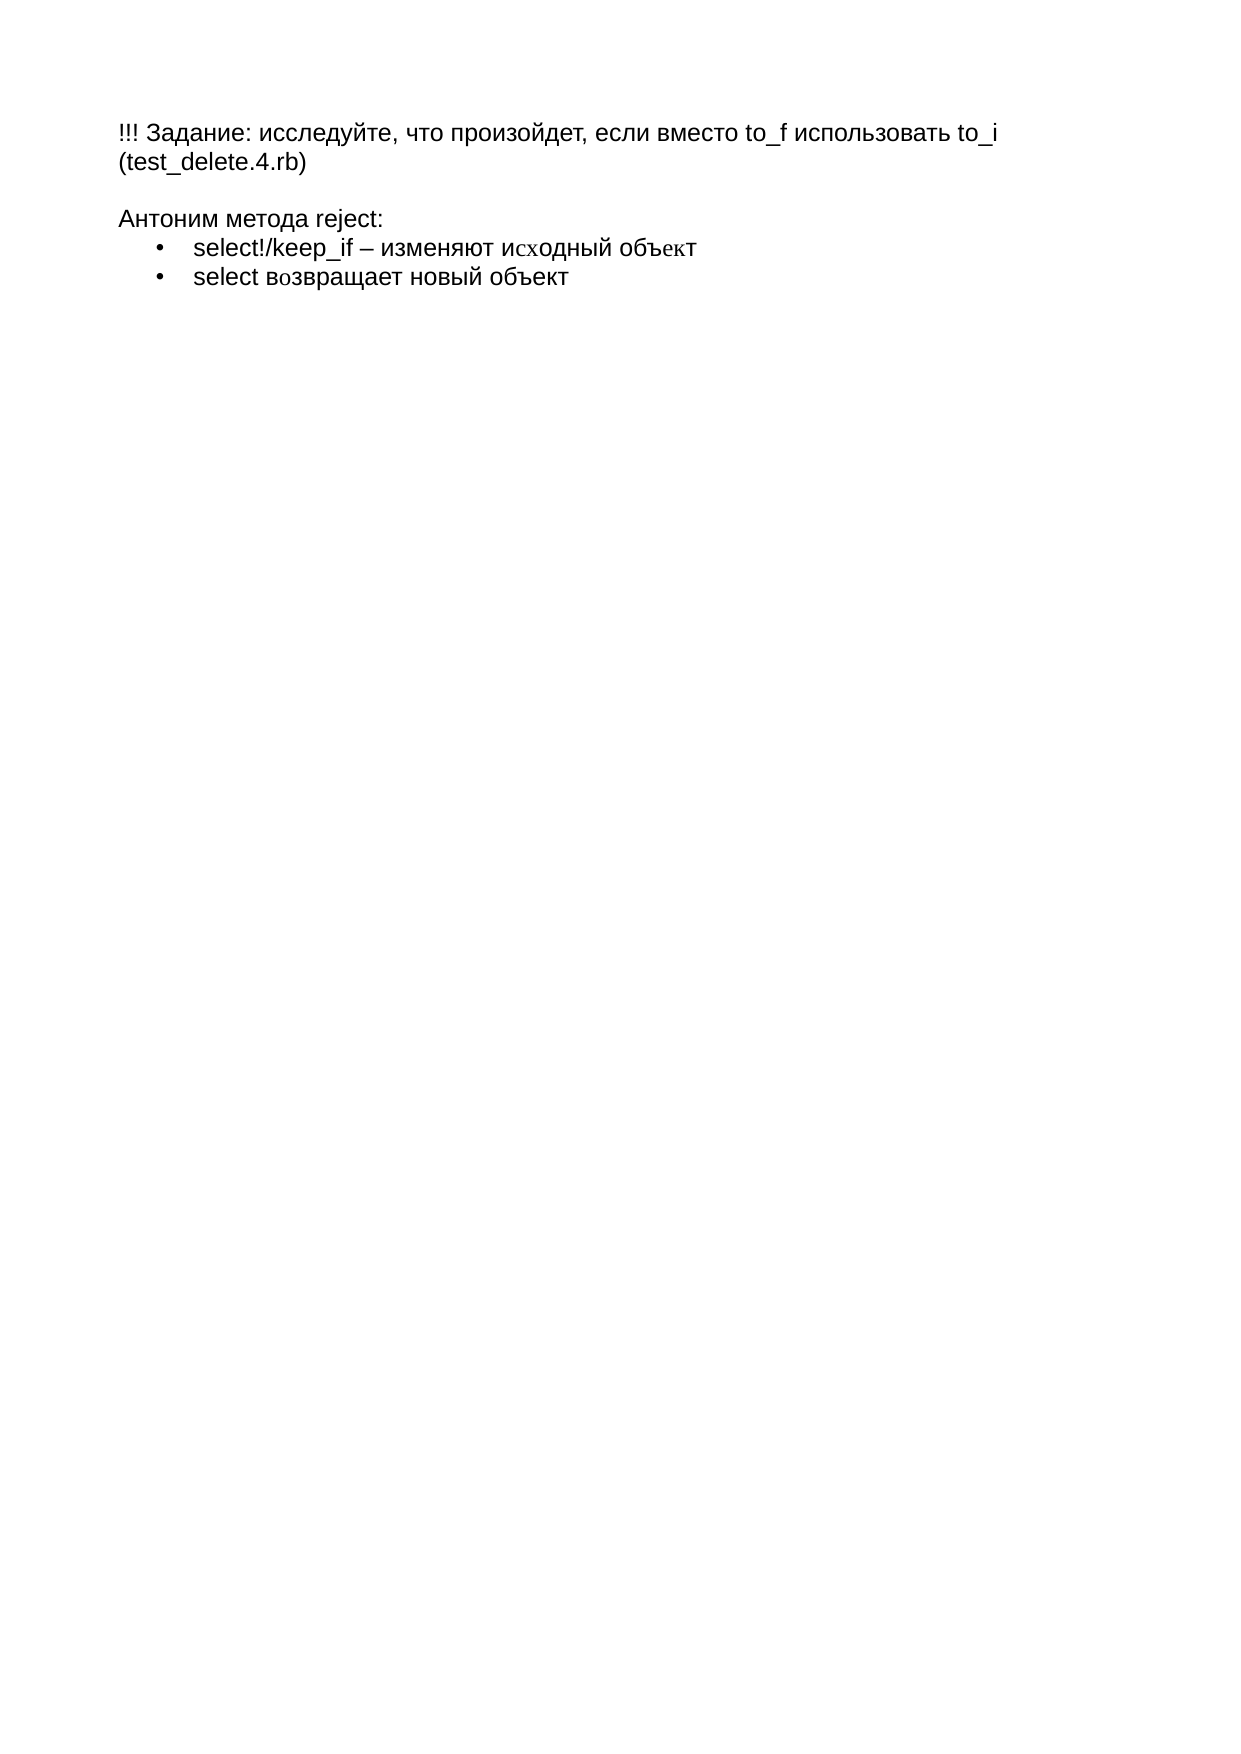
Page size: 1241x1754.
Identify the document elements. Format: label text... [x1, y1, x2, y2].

list select!/keep_if – изменяют исходный объект [156, 233, 1122, 262]
text !!! Задание: исследуйте, что произойдет, если вместо to_f использовать to_i (test_delete.4.rb) [118, 118, 1122, 176]
list select возвращает новый объект [156, 262, 1122, 291]
text Антоним метода reject: [118, 204, 1122, 233]
